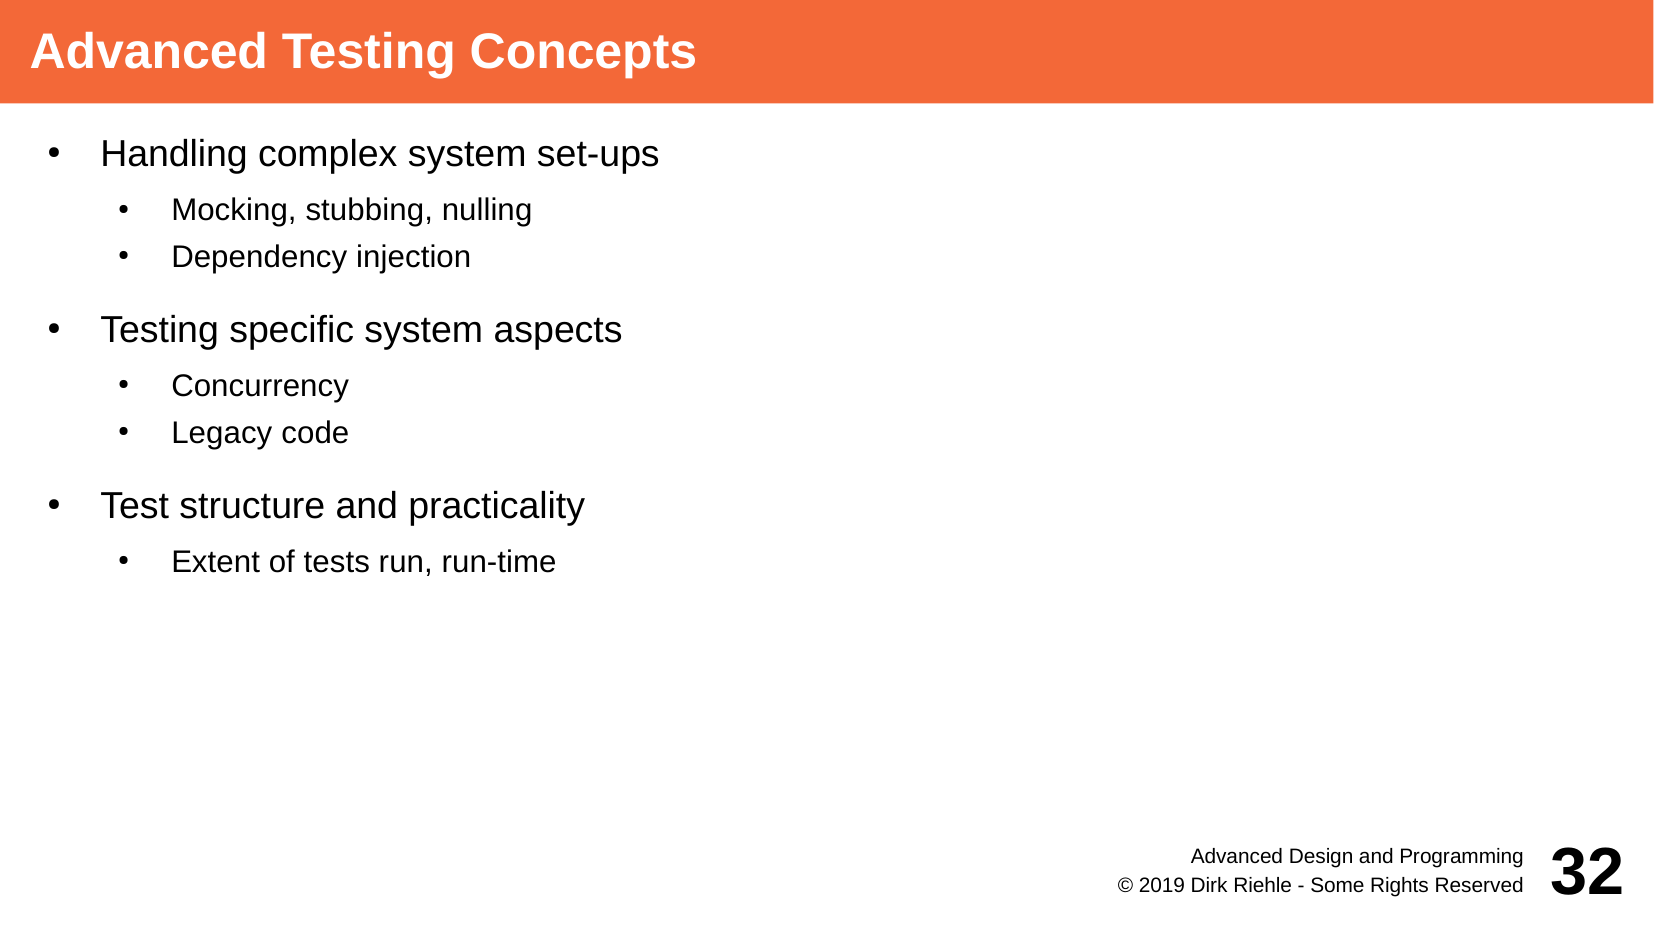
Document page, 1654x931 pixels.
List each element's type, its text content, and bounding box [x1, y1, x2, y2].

title Advanced Testing Concepts [0, 0, 1654, 104]
list Handling complex system set-ups Mocking, stubbing, nulling Dependency injection Testing specific system aspects Concurrency Legacy code Test structure and practicality Extent of tests run, run-time [29, 132, 1625, 813]
